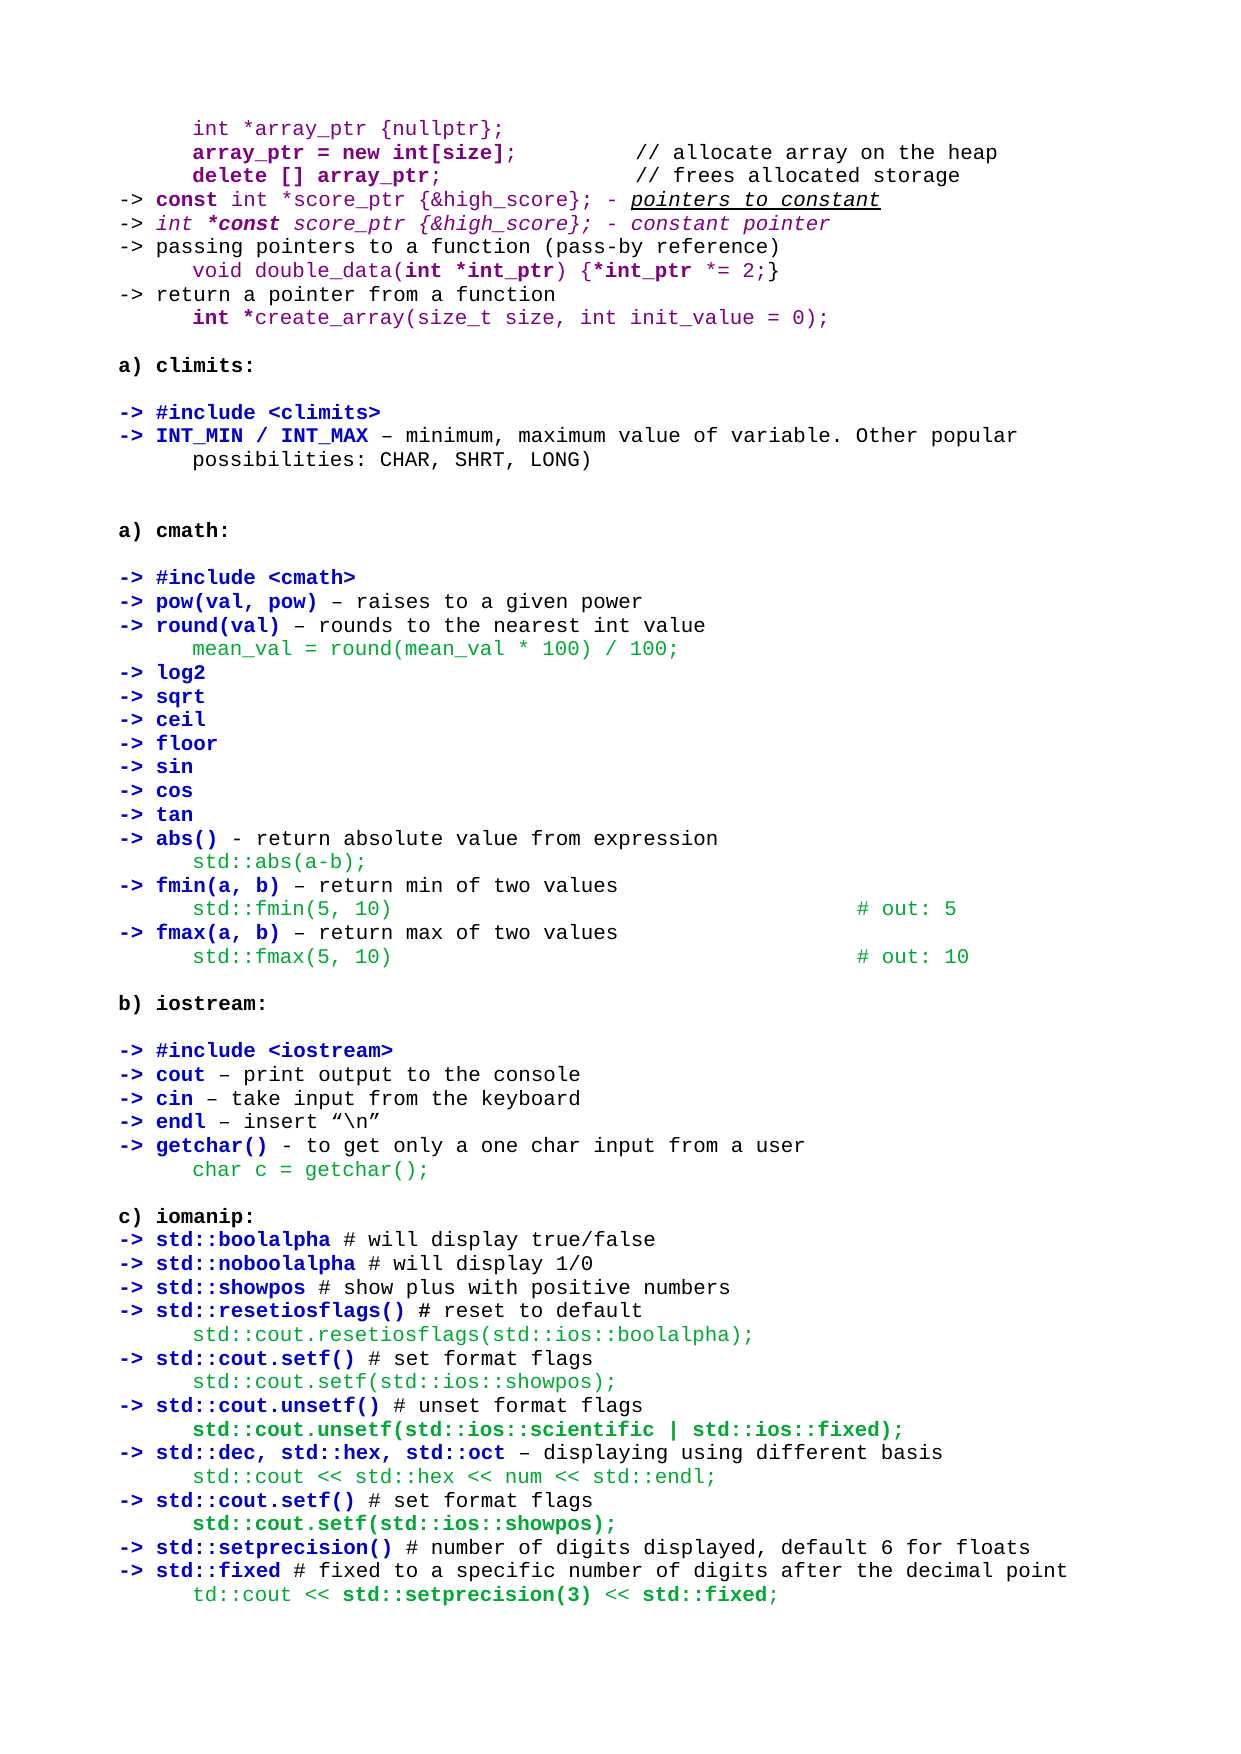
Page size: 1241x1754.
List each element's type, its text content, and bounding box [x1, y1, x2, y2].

text int *array_ptr {nullptr}; [118, 118, 1122, 142]
text std::fmin(5, 10) # out: 5 [118, 898, 1122, 922]
text -> endl – insert “\n” [118, 1111, 1122, 1135]
text void double_data(int *int_ptr) {*int_ptr *= 2;} [118, 260, 1122, 284]
text -> std::noboolalpha # will display 1/0 [118, 1253, 1122, 1277]
text -> std::setprecision() # number of digits displayed, default 6 for floats [118, 1537, 1122, 1561]
text std::abs(a-b); [118, 851, 1122, 875]
text -> fmin(a, b) – return min of two values [118, 875, 1122, 898]
text -> #include <climits> [118, 402, 1122, 426]
text -> sqrt [118, 686, 1122, 709]
text std::cout << std::hex << num << std::endl; [118, 1466, 1122, 1489]
text -> sin [118, 757, 1122, 780]
text -> floor [118, 733, 1122, 757]
text -> std::resetiosflags() # reset to default [118, 1300, 1122, 1324]
text -> tan [118, 804, 1122, 827]
text -> std::boolalpha # will display true/false [118, 1229, 1122, 1253]
text -> std::cout.setf() # set format flags [118, 1348, 1122, 1371]
text -> cos [118, 780, 1122, 804]
text std::cout.unsetf(std::ios::scientific | std::ios::fixed); [118, 1419, 1122, 1442]
text -> abs() - return absolute value from expression [118, 827, 1122, 851]
text -> const int *score_ptr {&high_score}; - pointers to constant [118, 189, 1122, 213]
text -> round(val) – rounds to the nearest int value [118, 615, 1122, 638]
text -> fmax(a, b) – return max of two values [118, 922, 1122, 946]
text -> passing pointers to a function (pass-by reference) [118, 236, 1122, 260]
text std::cout.setf(std::ios::showpos); [118, 1513, 1122, 1537]
text -> std::fixed # fixed to a specific number of digits after the decimal point [118, 1561, 1122, 1584]
text -> std::showpos # show plus with positive numbers [118, 1277, 1122, 1300]
text b) iostream: [118, 993, 1122, 1017]
text c) iomanip: [118, 1206, 1122, 1229]
text mean_val = round(mean_val * 100) / 100; [118, 638, 1122, 662]
text delete [] array_ptr; // frees allocated storage [118, 165, 1122, 189]
text array_ptr = new int[size]; // allocate array on the heap [118, 142, 1122, 165]
text a) climits: [118, 354, 1122, 378]
text -> int *const score_ptr {&high_score}; - constant pointer [118, 213, 1122, 236]
text std::cout.setf(std::ios::showpos); [118, 1371, 1122, 1395]
text -> cout – print output to the console [118, 1064, 1122, 1088]
text -> getchar() - to get only a one char input from a user [118, 1135, 1122, 1158]
text -> #include <iostream> [118, 1040, 1122, 1064]
text -> std::cout.unsetf() # unset format flags [118, 1395, 1122, 1419]
text -> std::cout.setf() # set format flags [118, 1489, 1122, 1513]
text -> #include <cmath> [118, 567, 1122, 591]
text -> cin – take input from the keyboard [118, 1088, 1122, 1111]
text -> std::dec, std::hex, std::oct – displaying using different basis [118, 1442, 1122, 1466]
text -> ceil [118, 709, 1122, 733]
text -> return a pointer from a function [118, 284, 1122, 307]
text std::cout.resetiosflags(std::ios::boolalpha); [118, 1324, 1122, 1348]
text int *create_array(size_t size, int init_value = 0); [118, 307, 1122, 331]
text a) cmath: [118, 520, 1122, 544]
text -> INT_MIN / INT_MAX – minimum, maximum value of variable. Other popular possibilities: CHAR, SHRT, LONG) [118, 426, 1122, 473]
text std::fmax(5, 10) # out: 10 [118, 946, 1122, 969]
text -> pow(val, pow) – raises to a given power [118, 591, 1122, 615]
text td::cout << std::setprecision(3) << std::fixed; [118, 1584, 1122, 1608]
text char c = getchar(); [118, 1158, 1122, 1182]
text -> log2 [118, 662, 1122, 686]
